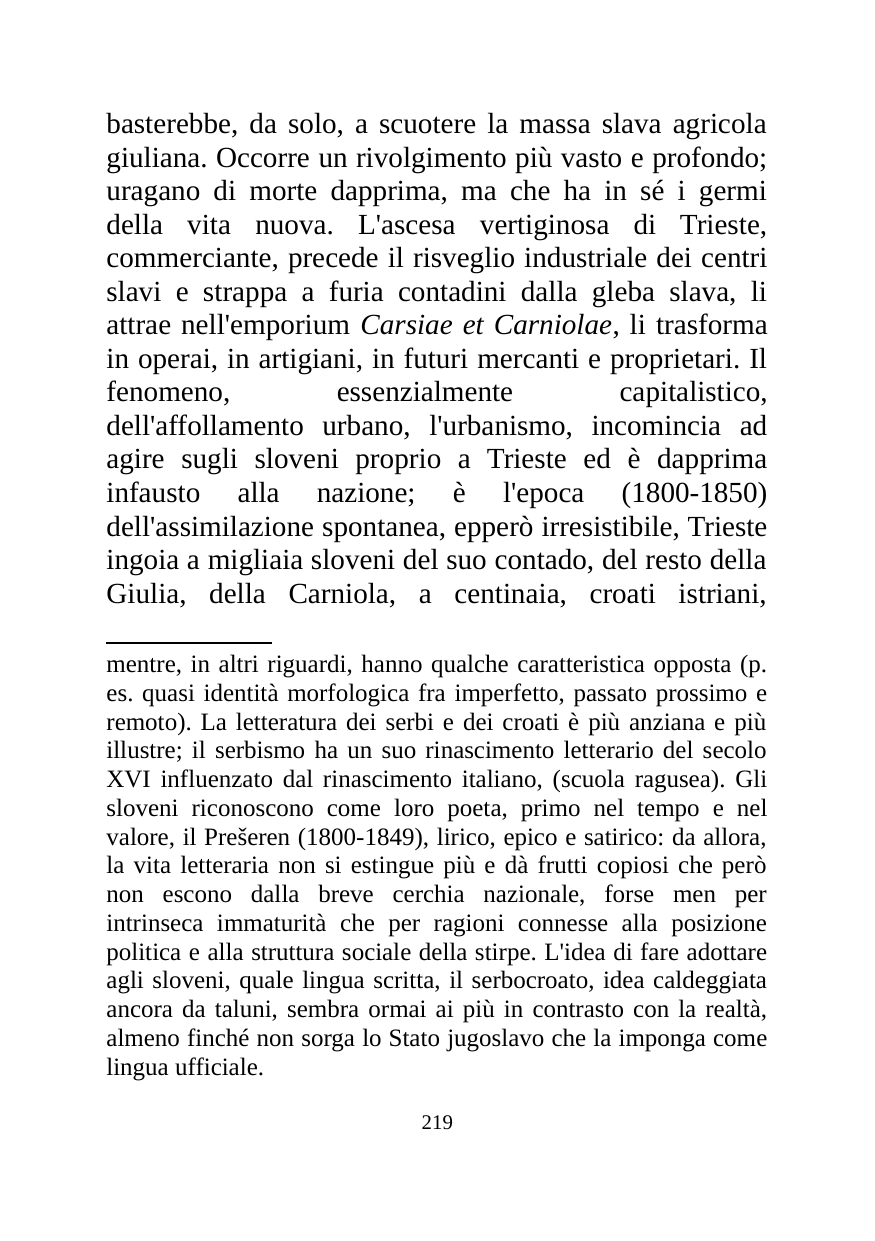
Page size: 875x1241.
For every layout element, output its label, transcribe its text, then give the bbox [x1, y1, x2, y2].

text mentre, in altri riguardi, hanno qualche caratteristica opposta (p. es. quasi identità morfologica fra imperfetto, passato prossimo e remoto). La letteratura dei serbi e dei croati è più anziana e più illustre; il serbismo ha un suo rinascimento letterario del secolo XVI influenzato dal rinascimento italiano, (scuola ragusea). Gli sloveni riconoscono come loro poeta, primo nel tempo e nel valore, il Prešeren (1800-1849), lirico, epico e satirico: da allora, la vita letteraria non si estingue più e dà frutti copiosi che però non escono dalla breve cerchia nazionale, forse men per intrinseca immaturità che per ragioni connesse alla posizione politica e alla struttura sociale della stirpe. L'idea di fare adottare agli sloveni, quale lingua scritta, il serbocroato, idea caldeggiata ancora da taluni, sembra ormai ai più in contrasto con la realtà, almeno finché non sorga lo Stato jugoslavo che la imponga come lingua ufficiale. [106, 649, 768, 1080]
text basterebbe, da solo, a scuotere la massa slava agricola giuliana. Occorre un rivolgimento più vasto e profondo; uragano di morte dapprima, ma che ha in sé i germi della vita nuova. L'ascesa vertiginosa di Trieste, commerciante, precede il risveglio industriale dei centri slavi e strappa a furia contadini dalla gleba slava, li attrae nell'emporium Carsiae et Carniolae, li trasforma in operai, in artigiani, in futuri mercanti e proprietari. Il fenomeno, essenzialmente capitalistico, dell'affollamento urbano, l'urbanismo, incomincia ad agire sugli sloveni proprio a Trieste ed è dapprima infausto alla nazione; è l'epoca (1800-1850) dell'assimilazione spontanea, epperò irresistibile, Trieste ingoia a migliaia sloveni del suo contado, del resto della Giulia, della Carniola, a centinaia, croati istriani, [106, 106, 768, 609]
